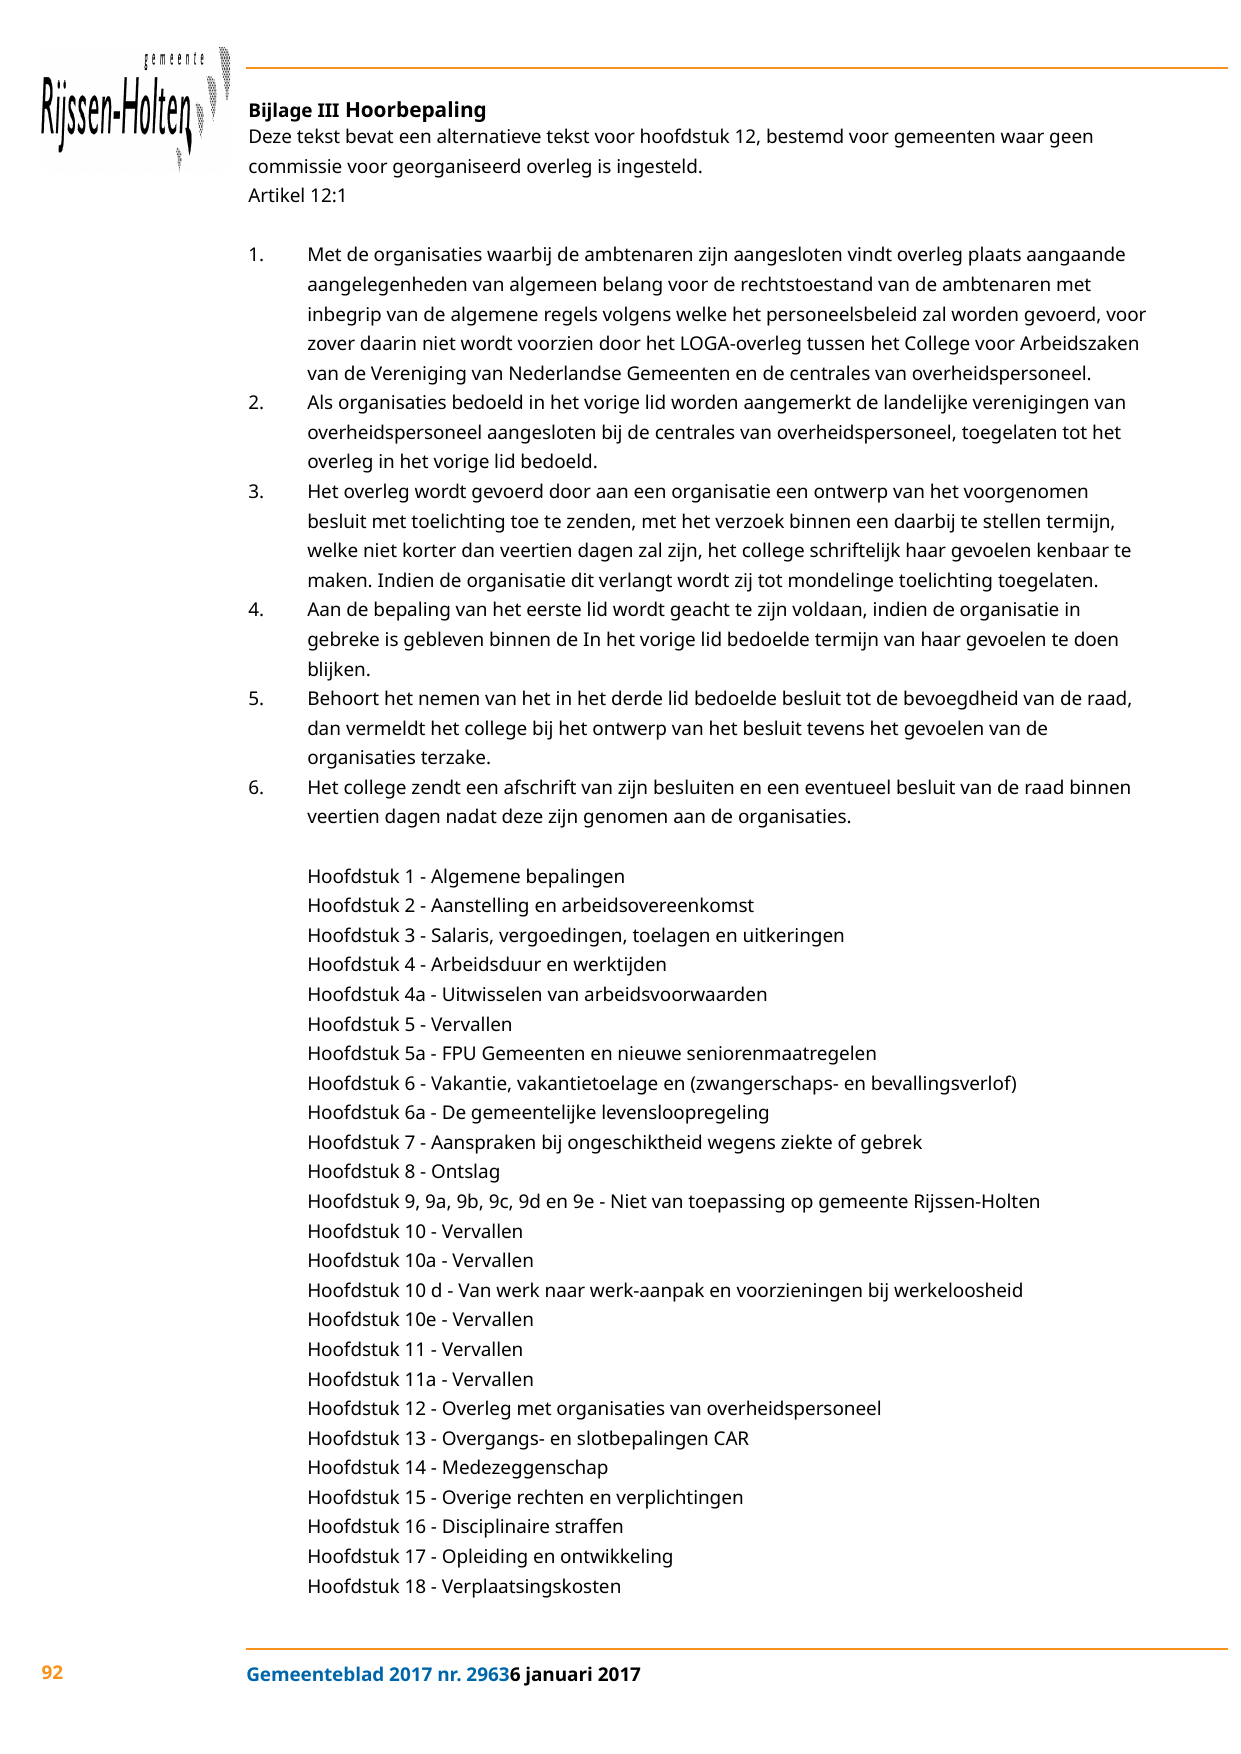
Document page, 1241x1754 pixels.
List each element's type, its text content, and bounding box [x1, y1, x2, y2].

list Behoort het nemen van het in het derde lid bedoelde besluit tot de bevoegdheid van de raad, dan vermeldt het college bij het ontwerp van het besluit tevens het gevoelen van de organisaties terzake. [248, 685, 1152, 770]
list Hoofdstuk 10e - Vervallen [248, 1307, 1152, 1332]
list Het college zendt een afschrift van zijn besluiten en een eventueel besluit van de raad binnen veertien dagen nadat deze zijn genomen aan de organisaties. [248, 774, 1152, 829]
list Hoofdstuk 7 - Aanspraken bij ongeschiktheid wegens ziekte of gebrek [248, 1129, 1152, 1155]
list Hoofdstuk 16 - Disciplinaire straffen [248, 1514, 1152, 1539]
list Hoofdstuk 3 - Salaris, vergoedingen, toelagen en uitkeringen [248, 922, 1152, 948]
text Deze tekst bevat een alternatieve tekst voor hoofdstuk 12, bestemd voor gemeenten waar geen commissie voor georganiseerd overleg is ingesteld. [248, 123, 1152, 179]
picture [41, 47, 231, 172]
list Als organisaties bedoeld in het vorige lid worden aangemerkt de landelijke verenigingen van overheidspersoneel aangesloten bij de centrales van overheidspersoneel, toegelaten tot het overleg in het vorige lid bedoeld. [248, 389, 1152, 474]
list Hoofdstuk 8 - Ontslag [248, 1159, 1152, 1184]
list Hoofdstuk 2 - Aanstelling en arbeidsovereenkomst [248, 892, 1152, 918]
list Hoofdstuk 5 - Vervallen [248, 1011, 1152, 1037]
list Hoofdstuk 15 - Overige rechten en verplichtingen [248, 1484, 1152, 1510]
list Hoofdstuk 10 d - Van werk naar werk-aanpak en voorzieningen bij werkeloosheid [248, 1277, 1152, 1303]
list Hoofdstuk 6 - Vakantie, vakantietoelage en (zwangerschaps- en bevallingsverlof) [248, 1070, 1152, 1096]
list Hoofdstuk 12 - Overleg met organisaties van overheidspersoneel [248, 1395, 1152, 1421]
list Hoofdstuk 1 - Algemene bepalingen [248, 863, 1152, 889]
list Het overleg wordt gevoerd door aan een organisatie een ontwerp van het voorgenomen besluit met toelichting toe te zenden, met het verzoek binnen een daarbij te stellen termijn, welke niet korter dan veertien dagen zal zijn, het college schriftelijk haar gevoelen kenbaar te maken. Indien de organisatie dit verlangt wordt zij tot mondelinge toelichting toegelaten. [248, 478, 1152, 593]
list Hoofdstuk 17 - Opleiding en ontwikkeling [248, 1543, 1152, 1569]
list Hoofdstuk 13 - Overgangs- en slotbepalingen CAR [248, 1425, 1152, 1451]
list Aan de bepaling van het eerste lid wordt geacht te zijn voldaan, indien de organisatie in gebreke is gebleven binnen de In het vorige lid bedoelde termijn van haar gevoelen te doen blijken. [248, 597, 1152, 682]
list Hoofdstuk 9, 9a, 9b, 9c, 9d en 9e - Niet van toepassing op gemeente Rijssen-Holten [248, 1188, 1152, 1214]
text Artikel 12:1 [248, 182, 1152, 208]
list Hoofdstuk 11 - Vervallen [248, 1336, 1152, 1362]
list Hoofdstuk 10 - Vervallen [248, 1218, 1152, 1244]
list Hoofdstuk 10a - Vervallen [248, 1247, 1152, 1273]
list Hoofdstuk 4 - Arbeidsduur en werktijden [248, 952, 1152, 977]
list Hoofdstuk 6a - De gemeentelijke levensloopregeling [248, 1099, 1152, 1125]
text Bijlage III Hoorbepaling [248, 95, 1152, 123]
list Met de organisaties waarbij de ambtenaren zijn aangesloten vindt overleg plaats aangaande aangelegenheden van algemeen belang voor de rechtstoestand van de ambtenaren met inbegrip van de algemene regels volgens welke het personeelsbeleid zal worden gevoerd, voor zover daarin niet wordt voorzien door het LOGA-overleg tussen het College voor Arbeidszaken van de Vereniging van Nederlandse Gemeenten en de centrales van overheidspersoneel. [248, 242, 1152, 386]
list Hoofdstuk 5a - FPU Gemeenten en nieuwe seniorenmaatregelen [248, 1040, 1152, 1066]
list Hoofdstuk 18 - Verplaatsingskosten [248, 1573, 1152, 1599]
list Hoofdstuk 11a - Vervallen [248, 1366, 1152, 1392]
list Hoofdstuk 4a - Uitwisselen van arbeidsvoorwaarden [248, 981, 1152, 1007]
list Hoofdstuk 14 - Medezeggenschap [248, 1454, 1152, 1480]
